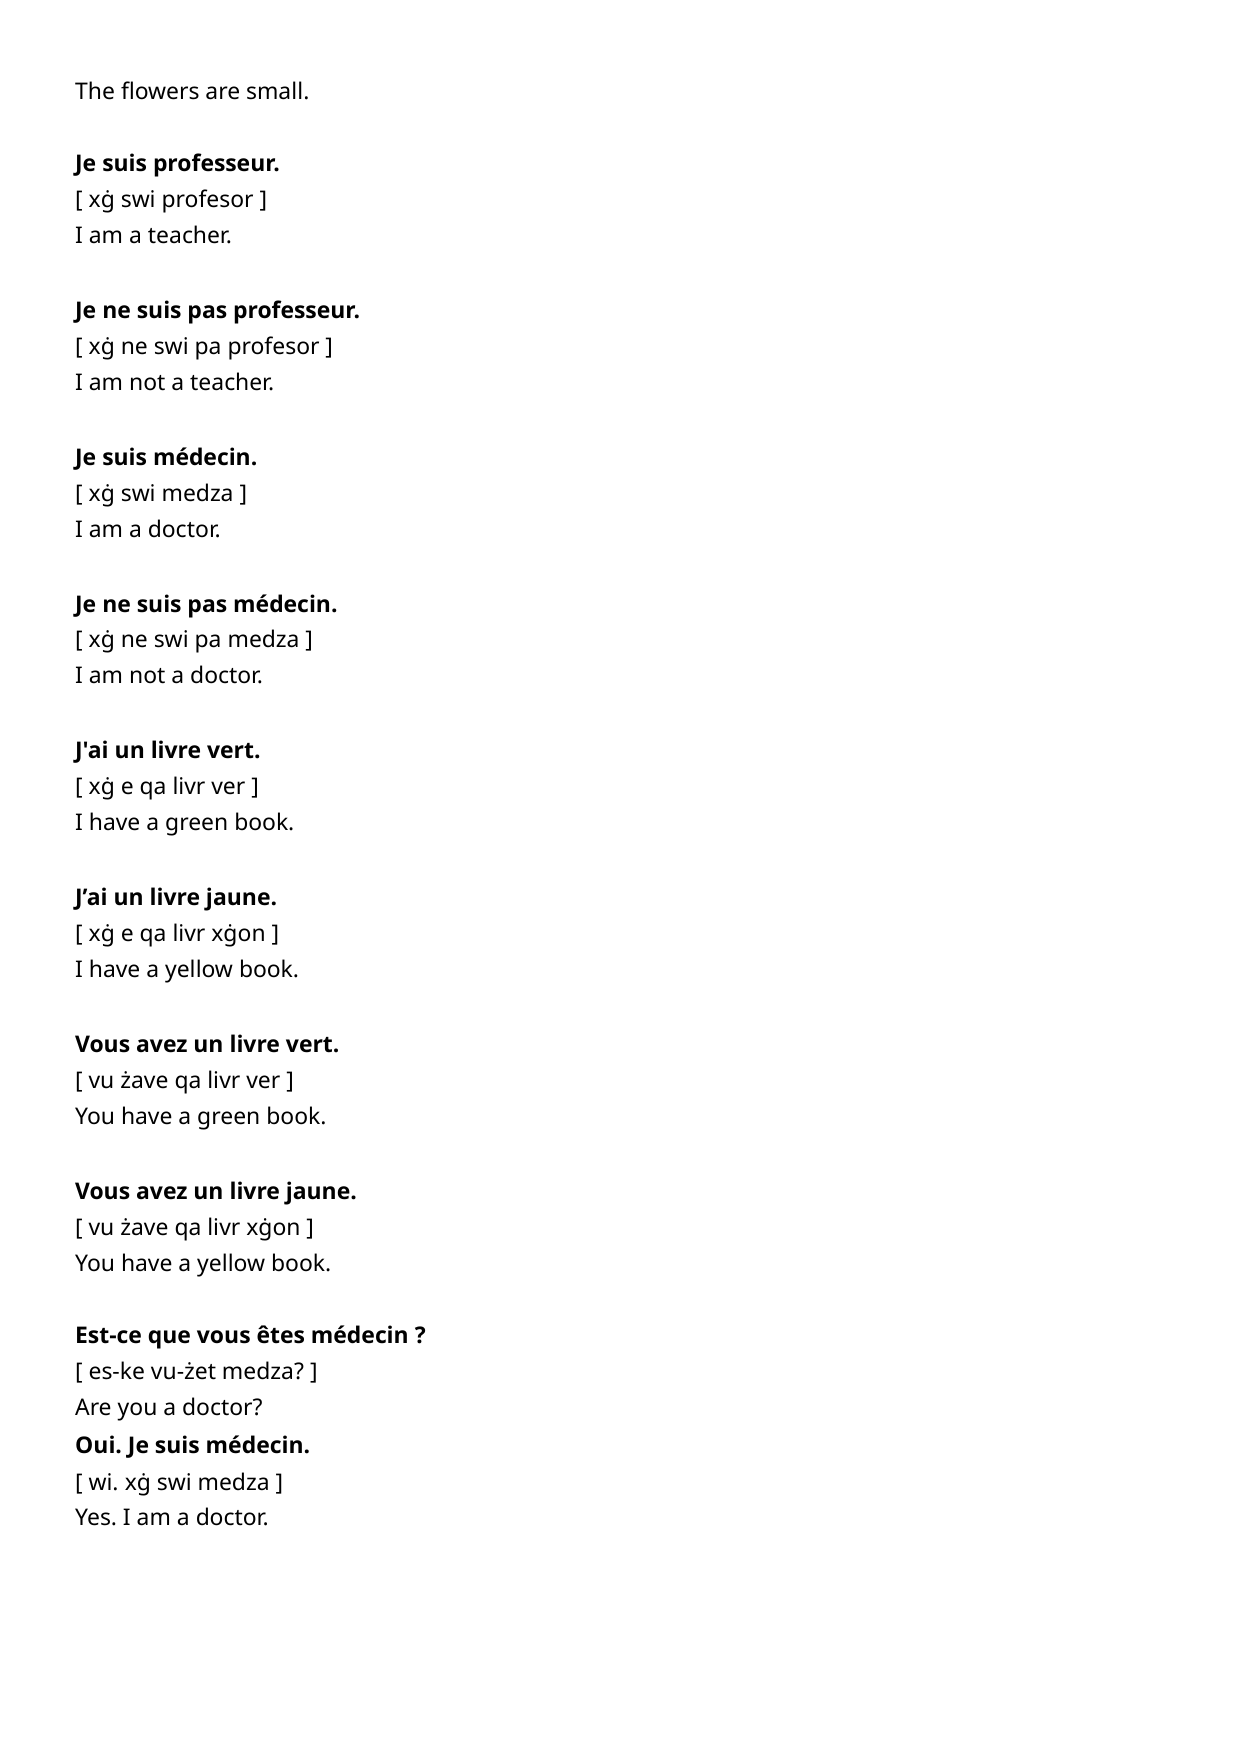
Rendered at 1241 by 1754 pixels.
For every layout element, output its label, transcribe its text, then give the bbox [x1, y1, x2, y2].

text Oui. Je suis médecin. [ wi. xġ swi medza ] Yes. I am a doctor. [75, 1429, 1165, 1533]
text Je suis médecin. [ xġ swi medza ] I am a doctor. [75, 441, 1165, 544]
text Vous avez un livre jaune. [ vu żave qa livr xġon ] You have a yellow book. Est-ce que vous êtes médecin ? [ es-ke vu-żet medza? ] Are you a doctor? [75, 1175, 1165, 1422]
text Je ne suis pas médecin. [ xġ ne swi pa medza ] I am not a doctor. [75, 587, 1165, 691]
text Vous avez un livre vert. [ vu żave qa livr ver ] You have a green book. [75, 1028, 1165, 1131]
text J'ai un livre vert. [ xġ e qa livr ver ] I have a green book. [75, 698, 1165, 837]
text J’ai un livre jaune. [ xġ e qa livr xġon ] I have a yellow book. [75, 881, 1165, 984]
text The flowers are small. Je suis professeur. [ xġ swi profesor ] I am a teacher. [75, 75, 1165, 250]
text Je ne suis pas professeur. [ xġ ne swi pa profesor ] I am not a teacher. [75, 294, 1165, 397]
